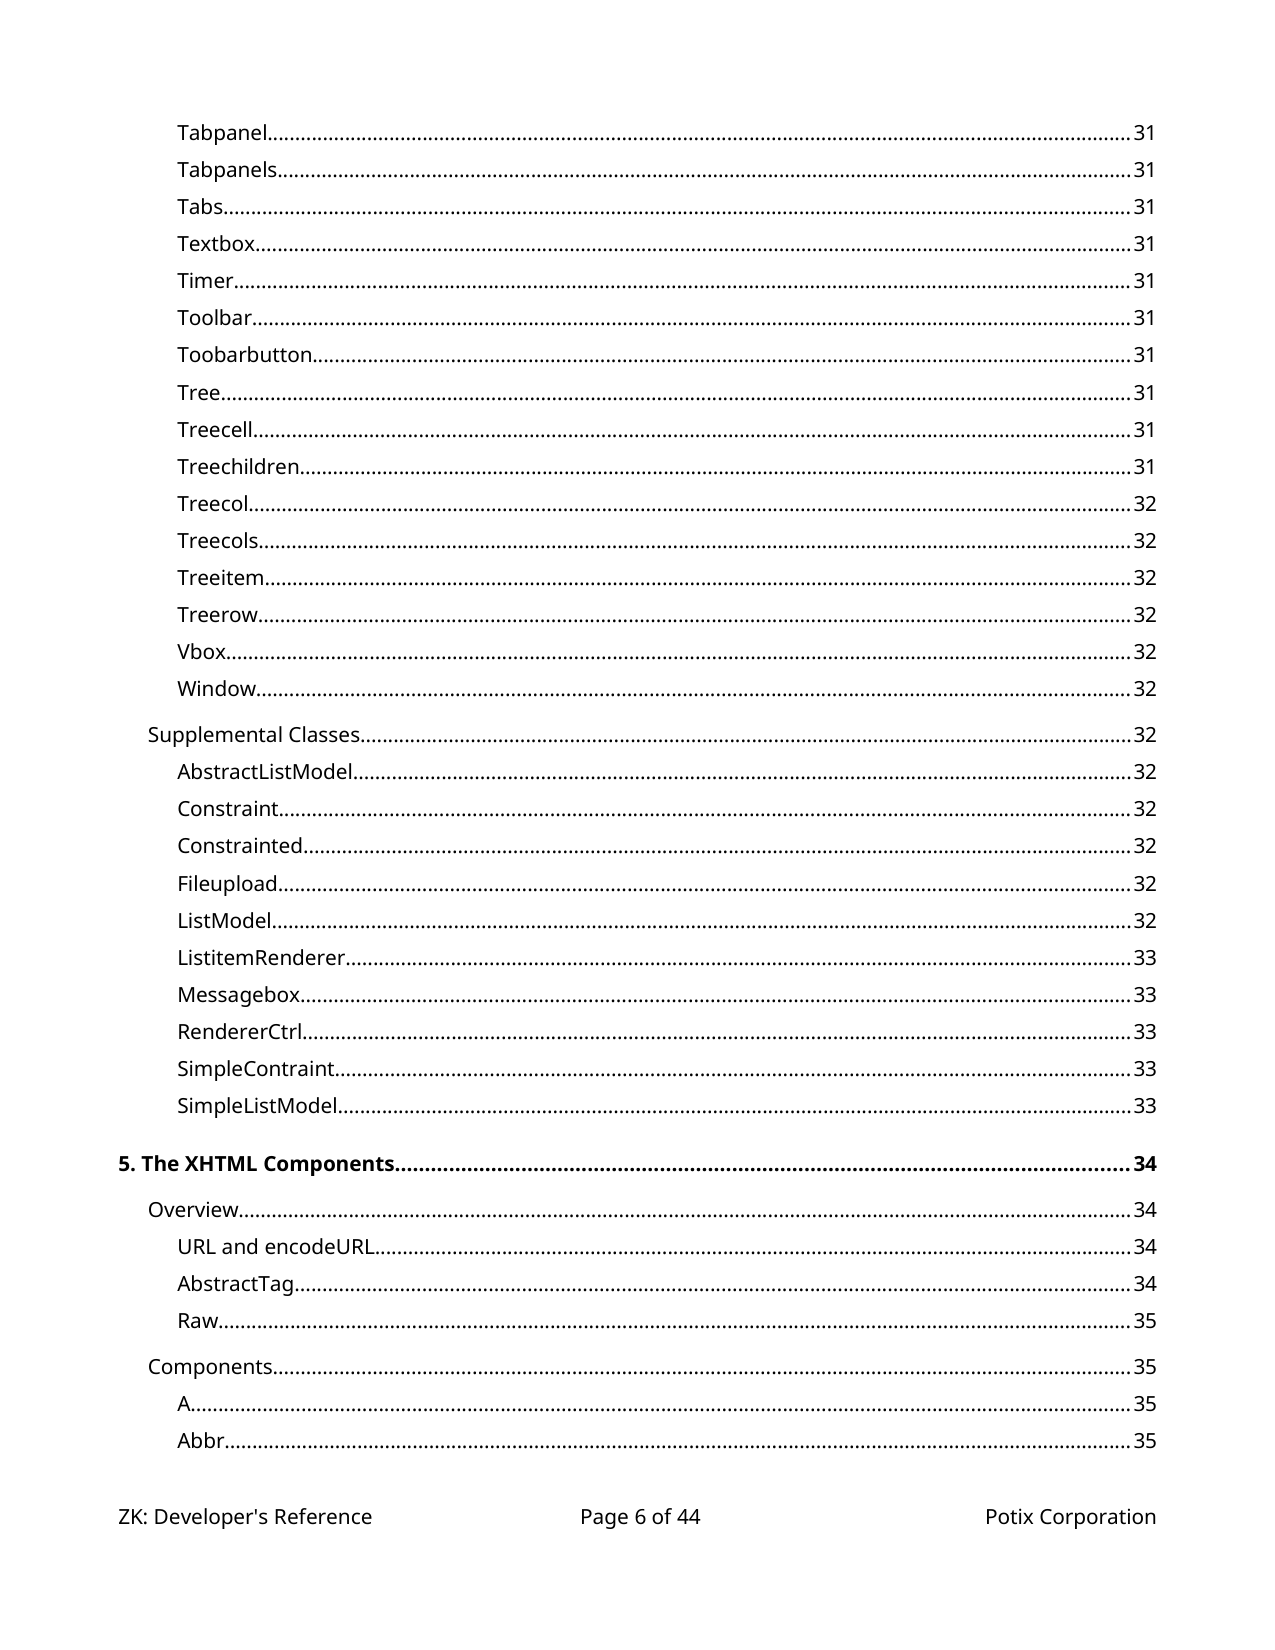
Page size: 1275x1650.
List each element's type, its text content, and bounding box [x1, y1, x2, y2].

text Tabpanels 31 [177, 155, 1157, 183]
text Timer 31 [177, 266, 1157, 295]
text Constraint 32 [177, 794, 1157, 823]
text Treecell 31 [177, 415, 1157, 443]
text Treecol 32 [177, 489, 1157, 517]
text Toobarbutton 31 [177, 341, 1157, 369]
text Treecols 32 [177, 526, 1157, 554]
text Window 32 [177, 674, 1157, 703]
text Fileupload 32 [177, 869, 1157, 897]
text Treechildren 31 [177, 452, 1157, 480]
text AbstractTag 34 [177, 1269, 1157, 1297]
text Vbox 32 [177, 637, 1157, 666]
text Treeitem 32 [177, 563, 1157, 591]
text Toolbar 31 [177, 303, 1157, 332]
text Tabs 31 [177, 192, 1157, 221]
text 5. The XHTML Components 34 [118, 1149, 1157, 1177]
text Raw 35 [177, 1306, 1157, 1334]
text Constrainted 32 [177, 832, 1157, 860]
text AbstractListModel 32 [177, 757, 1157, 786]
text ListModel 32 [177, 906, 1157, 934]
text SimpleContraint 33 [177, 1054, 1157, 1082]
text Treerow 32 [177, 600, 1157, 628]
text Messagebox 33 [177, 980, 1157, 1008]
text Supplemental Classes 32 [148, 720, 1157, 748]
text A 35 [177, 1389, 1157, 1417]
text SimpleListModel 33 [177, 1091, 1157, 1119]
text Abbr 35 [177, 1426, 1157, 1454]
text Tree 31 [177, 378, 1157, 406]
text Textbox 31 [177, 229, 1157, 258]
text RendererCtrl 33 [177, 1017, 1157, 1045]
text Overview 34 [148, 1195, 1157, 1223]
text ListitemRenderer 33 [177, 943, 1157, 971]
text URL and encodeURL 34 [177, 1232, 1157, 1260]
text Components 35 [148, 1352, 1157, 1380]
text Tabpanel 31 [177, 118, 1157, 146]
